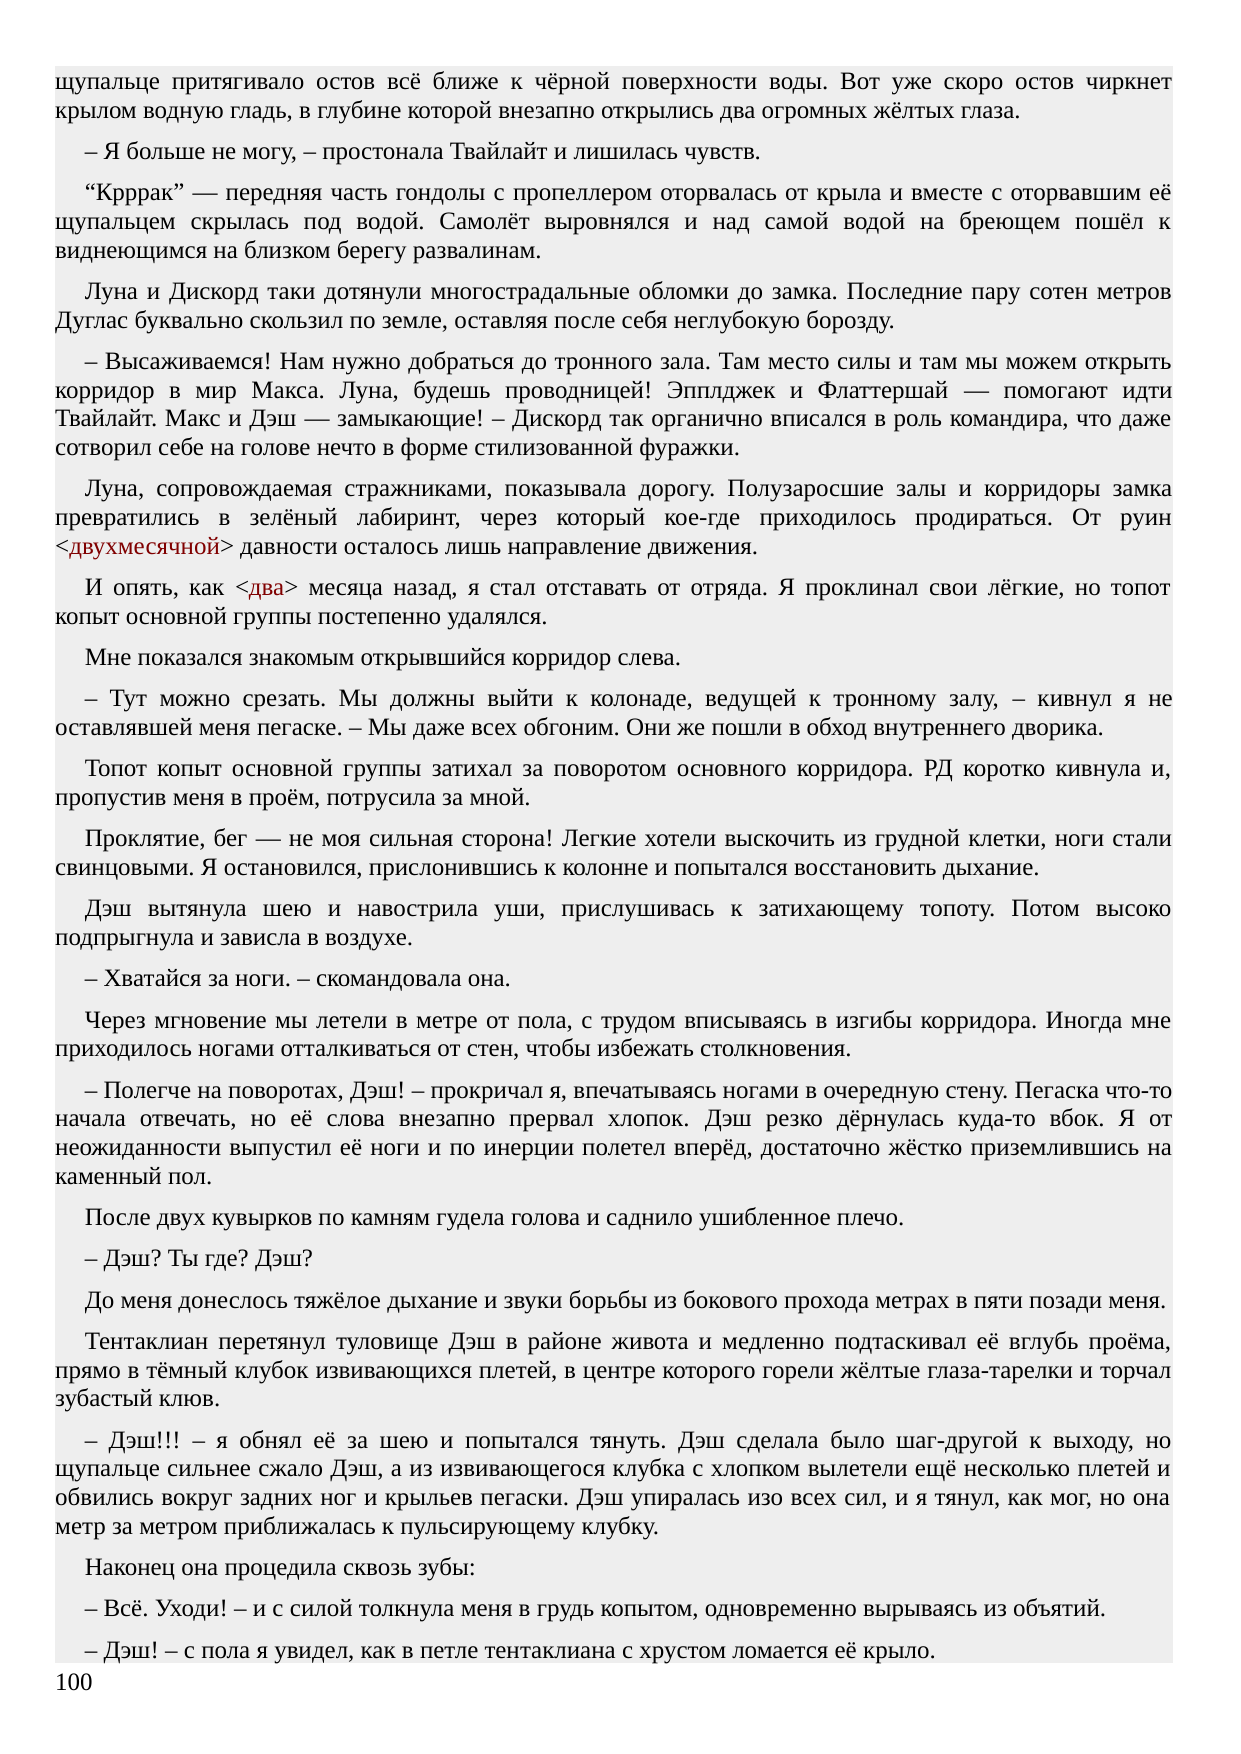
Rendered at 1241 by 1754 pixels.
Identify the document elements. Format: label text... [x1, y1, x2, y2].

text До меня донеслось тяжёлое дыхание и звуки борьбы из бокового прохода метрах в пяти позади меня. [55, 1285, 1173, 1313]
text “Крррак” — передняя часть гондолы с пропеллером оторвалась от крыла и вместе с оторвавшим её щупальцем скрылась под водой. Самолёт выровнялся и над самой водой на бреющем пошёл к виднеющимся на близком берегу развалинам. [55, 177, 1173, 263]
text Луна, сопровождаемая стражниками, показывала дорогу. Полузаросшие залы и корридоры замка превратились в зелёный лабиринт, через который кое-где приходилось продираться. От руин <двухмесячной> давности осталось лишь направление движения. [55, 473, 1173, 560]
text Проклятие, бег — не моя сильная сторона! Легкие хотели выскочить из грудной клетки, ноги стали свинцовыми. Я остановился, прислонившись к колонне и попытался восстановить дыхание. [55, 823, 1173, 881]
text – Полегче на поворотах, Дэш! – прокричал я, впечатываясь ногами в очередную стену. Пегаска что-то начала отвечать, но её слова внезапно прервал хлопок. Дэш резко дёрнулась куда-то вбок. Я от неожиданности выпустил её ноги и по инерции полетел вперёд, достаточно жёстко приземлившись на каменный пол. [55, 1075, 1173, 1190]
text После двух кувырков по камням гудела голова и саднило ушибленное плечо. [55, 1202, 1173, 1231]
text Наконец она процедила сквозь зубы: [55, 1552, 1173, 1581]
text – Высаживаемся! Нам нужно добраться до тронного зала. Там место силы и там мы можем открыть корридор в мир Макса. Луна, будешь проводницей! Эпплджек и Флаттершай — помогают идти Твайлайт. Макс и Дэш — замыкающие! – Дискорд так органично вписался в роль командира, что даже сотворил себе на голове нечто в форме стилизованной фуражки. [55, 346, 1173, 461]
text – Дэш? Ты где? Дэш? [55, 1243, 1173, 1272]
text – Дэш! – с пола я увидел, как в петле тентаклиана с хрустом ломается её крыло. [55, 1635, 1173, 1663]
text – Всё. Уходи! – и с силой толкнула меня в грудь копытом, одновременно вырываясь из объятий. [55, 1593, 1173, 1622]
text – Я больше не могу, – простонала Твайлайт и лишилась чувств. [55, 136, 1173, 165]
text И опять, как <два> месяца назад, я стал отставать от отряда. Я проклинал свои лёгкие, но топот копыт основной группы постепенно удалялся. [55, 572, 1173, 630]
text – Тут можно срезать. Мы должны выйти к колонаде, ведущей к тронному залу, – кивнул я не оставлявшей меня пегаске. – Мы даже всех обгоним. Они же пошли в обход внутреннего дворика. [55, 683, 1173, 741]
text Тентаклиан перетянул туловище Дэш в районе живота и медленно подтаскивал её вглубь проёма, прямо в тёмный клубок извивающихся плетей, в центре которого горели жёлтые глаза-тарелки и торчал зубастый клюв. [55, 1326, 1173, 1412]
text – Хватайся за ноги. – скомандовала она. [55, 963, 1173, 992]
text – Дэш!!! – я обнял её за шею и попытался тянуть. Дэш сделала было шаг-другой к выходу, но щупальце сильнее сжало Дэш, а из извивающегося клубка с хлопком вылетели ещё несколько плетей и обвились вокруг задних ног и крыльев пегаски. Дэш упиралась изо всех сил, и я тянул, как мог, но она метр за метром приближалась к пульсирующему клубку. [55, 1425, 1173, 1540]
text Мне показался знакомым открывшийся корридор слева. [55, 642, 1173, 671]
text Дэш вытянула шею и навострила уши, прислушивась к затихающему топоту. Потом высоко подпрыгнула и зависла в воздухе. [55, 893, 1173, 951]
text Через мгновение мы летели в метре от пола, с трудом вписываясь в изгибы корридора. Иногда мне приходилось ногами отталкиваться от стен, чтобы избежать столкновения. [55, 1005, 1173, 1062]
text Топот копыт основной группы затихал за поворотом основного корридора. РД коротко кивнула и, пропустив меня в проём, потрусила за мной. [55, 753, 1173, 811]
text щупальце притягивало остов всё ближе к чёрной поверхности воды. Вот уже скоро остов чиркнет крылом водную гладь, в глубине которой внезапно открылись два огромных жёлтых глаза. [55, 66, 1173, 123]
text Луна и Дискорд таки дотянули многострадальные обломки до замка. Последние пару сотен метров Дуглас буквально скользил по земле, оставляя после себя неглубокую борозду. [55, 276, 1173, 333]
